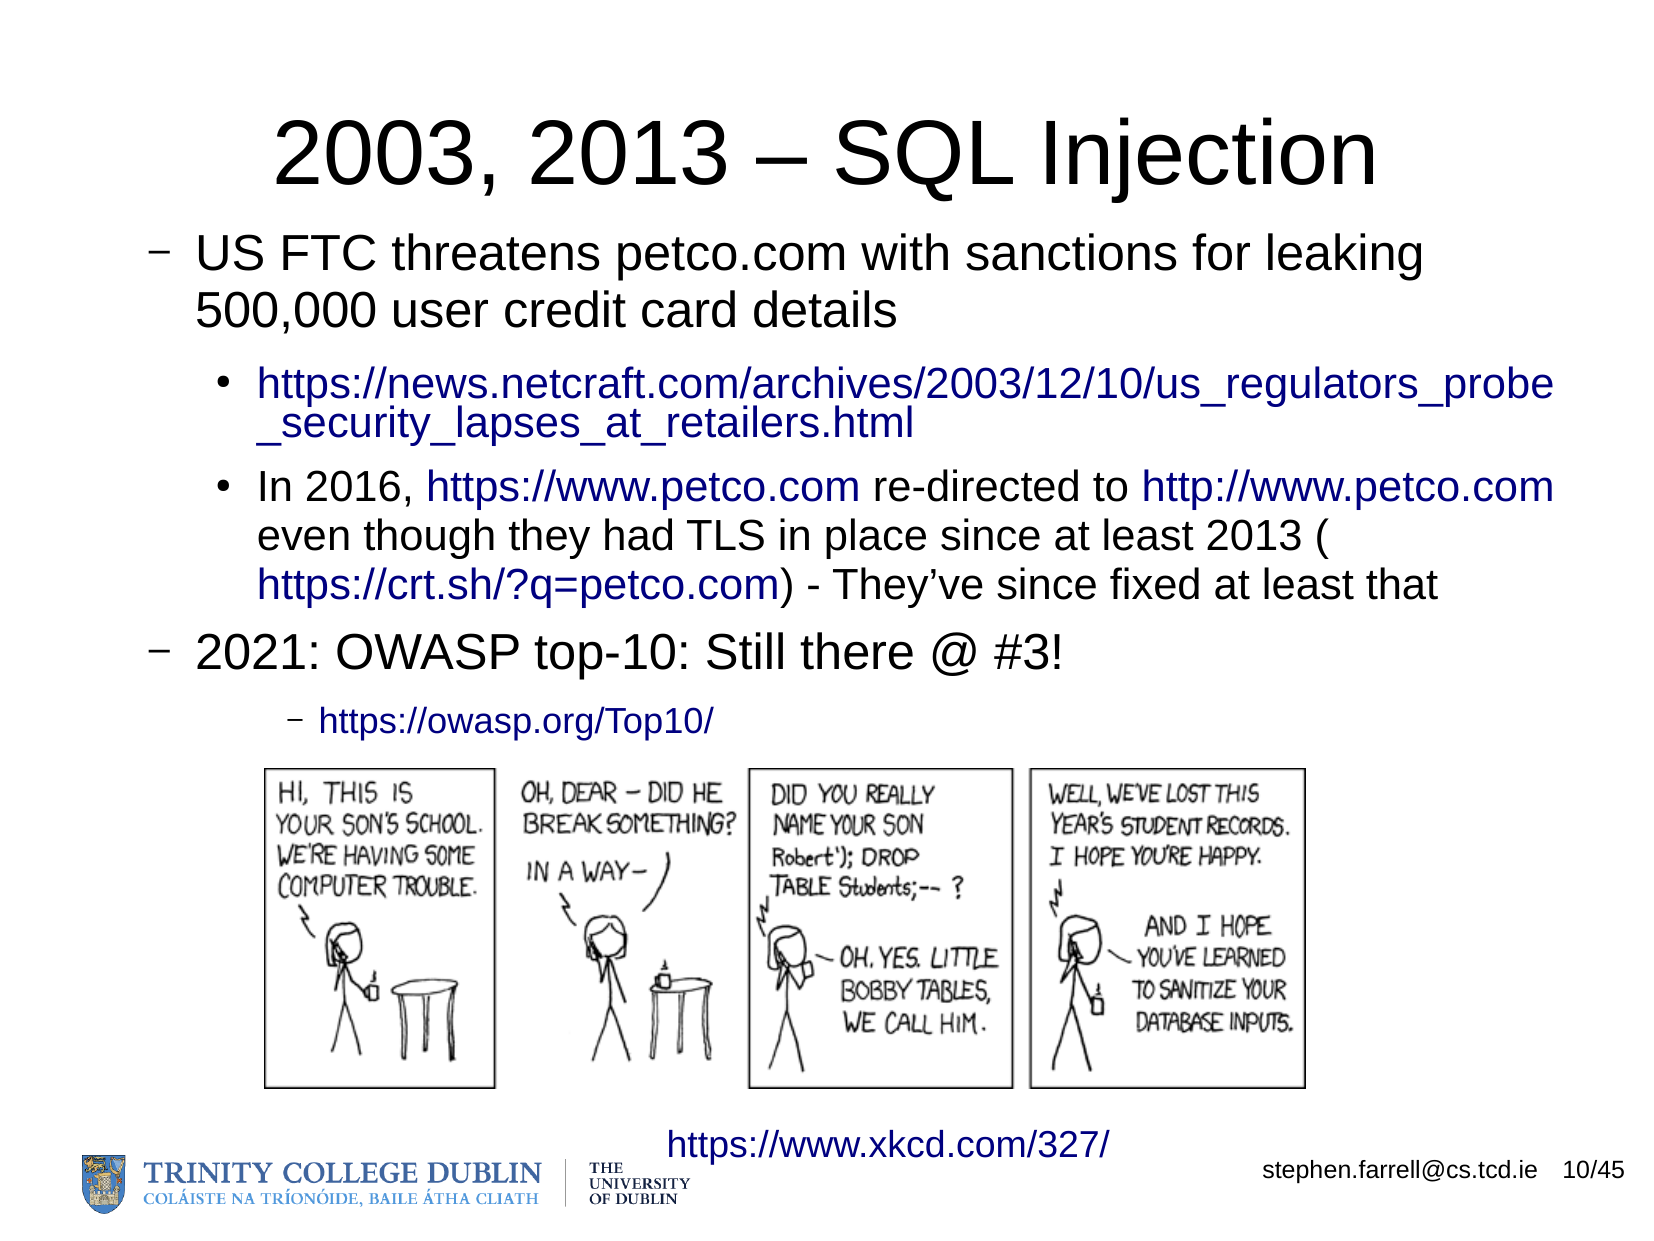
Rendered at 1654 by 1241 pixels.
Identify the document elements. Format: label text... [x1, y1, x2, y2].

title 2003, 2013 – SQL Injection [82, 49, 1571, 257]
text_box https://www.xkcd.com/327/ [651, 1116, 1291, 1216]
picture [264, 768, 1306, 1089]
list US FTC threatens petco.com with sanctions for leaking 500,000 user credit card details https://news.netcraft.com/archives/2003/12/10/us_regulators_probe_security_lapses_at_retailers.html In 2016, https://www.petco.com re-directed to http://www.petco.com even though they had TLS in place since at least 2013 (https://crt.sh/?q=petco.com) - They’ve since fixed at least that 2021: OWASP top-10: Still there @ #3! https://owasp.org/Top10/ [71, 225, 1561, 751]
picture [82, 1155, 651, 1214]
